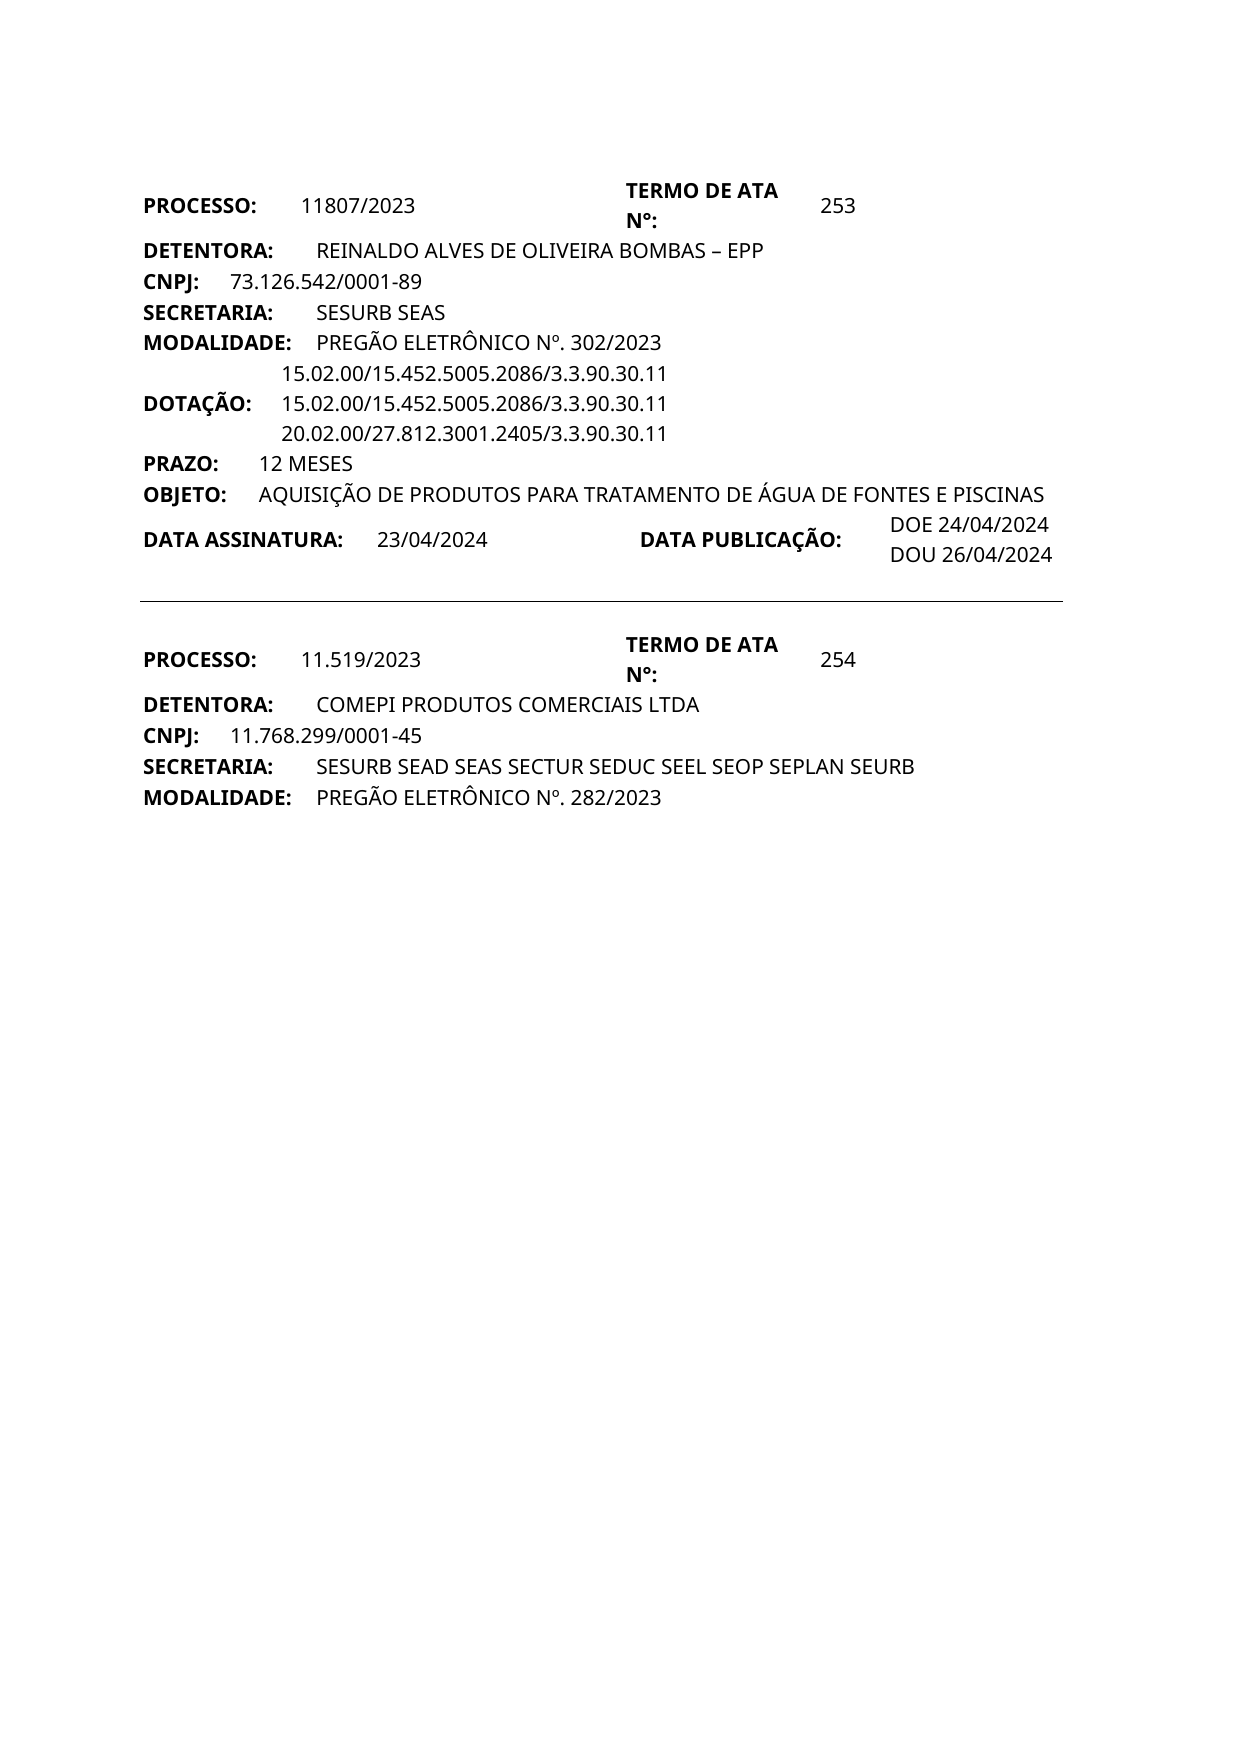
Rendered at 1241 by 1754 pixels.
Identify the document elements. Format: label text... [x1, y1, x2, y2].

table_cell DETENTORA: [136, 236, 309, 267]
table_cell CNPJ: [136, 721, 222, 752]
table_cell doe 24/04/2024 dou 26/04/2024 [882, 510, 1104, 570]
table_header 254 [813, 630, 1104, 690]
table_header PROCESSO: [136, 630, 293, 690]
table_cell SECRETARIA: [136, 752, 309, 782]
table_cell 73.126.542/0001-89 [223, 267, 1104, 297]
table_cell DATA PUBLICAÇÃO: [632, 510, 882, 570]
table_cell DETENTORA: [136, 690, 309, 721]
table_header TERMO DE ATA N°: [618, 176, 813, 236]
table_cell PRAZO: [136, 449, 251, 479]
table_header 11.519/2023 [293, 630, 618, 690]
table_cell 15.02.00/15.452.5005.2086/3.3.90.30.11 15.02.00/15.452.5005.2086/3.3.90.30.11 20.02.00/27.812.3001.2405/3.3.90.30.11 [274, 359, 1104, 449]
table_header PROCESSO: [136, 176, 293, 236]
table_cell OBJETO: [136, 480, 251, 510]
table_cell MODALIDADE: [136, 328, 309, 359]
table_header 11807/2023 [293, 176, 618, 236]
table_cell SECRETARIA: [136, 298, 309, 328]
table_cell DOTAÇÃO: [136, 359, 274, 449]
table_header 253 [813, 176, 1104, 236]
table_cell PREGÃO ELETRÔNICO Nº. 302/2023 [309, 328, 1104, 359]
table_cell DATA ASSINATURA: [136, 510, 369, 570]
table_cell 12 meses [251, 449, 1104, 479]
table_cell REINALDO ALVES DE OLIVEIRA BOMBAS – EPP [309, 236, 1104, 267]
table_cell AQUISIÇÃO DE PRODUTOS PARA TRATAMENTO DE ÁGUA DE FONTES E PISCINAS [251, 480, 1104, 510]
table_cell SESURB SEAD SEAS SECTUR SEDUC SEEL SEOP SEPLAN SEURB [309, 752, 1104, 782]
table_header TERMO DE ATA N°: [618, 630, 813, 690]
table_cell MODALIDADE: [136, 782, 309, 813]
table_cell sesurb seas [309, 298, 1104, 328]
table_cell Pregão Eletrônico nº. 282/2023 [309, 782, 1104, 813]
table_cell 11.768.299/0001-45 [223, 721, 1104, 752]
table_cell 23/04/2024 [370, 510, 632, 570]
table_cell COMEPI PRODUTOS COMERCIAIS LTDA [309, 690, 1104, 721]
table_cell CNPJ: [136, 267, 222, 297]
